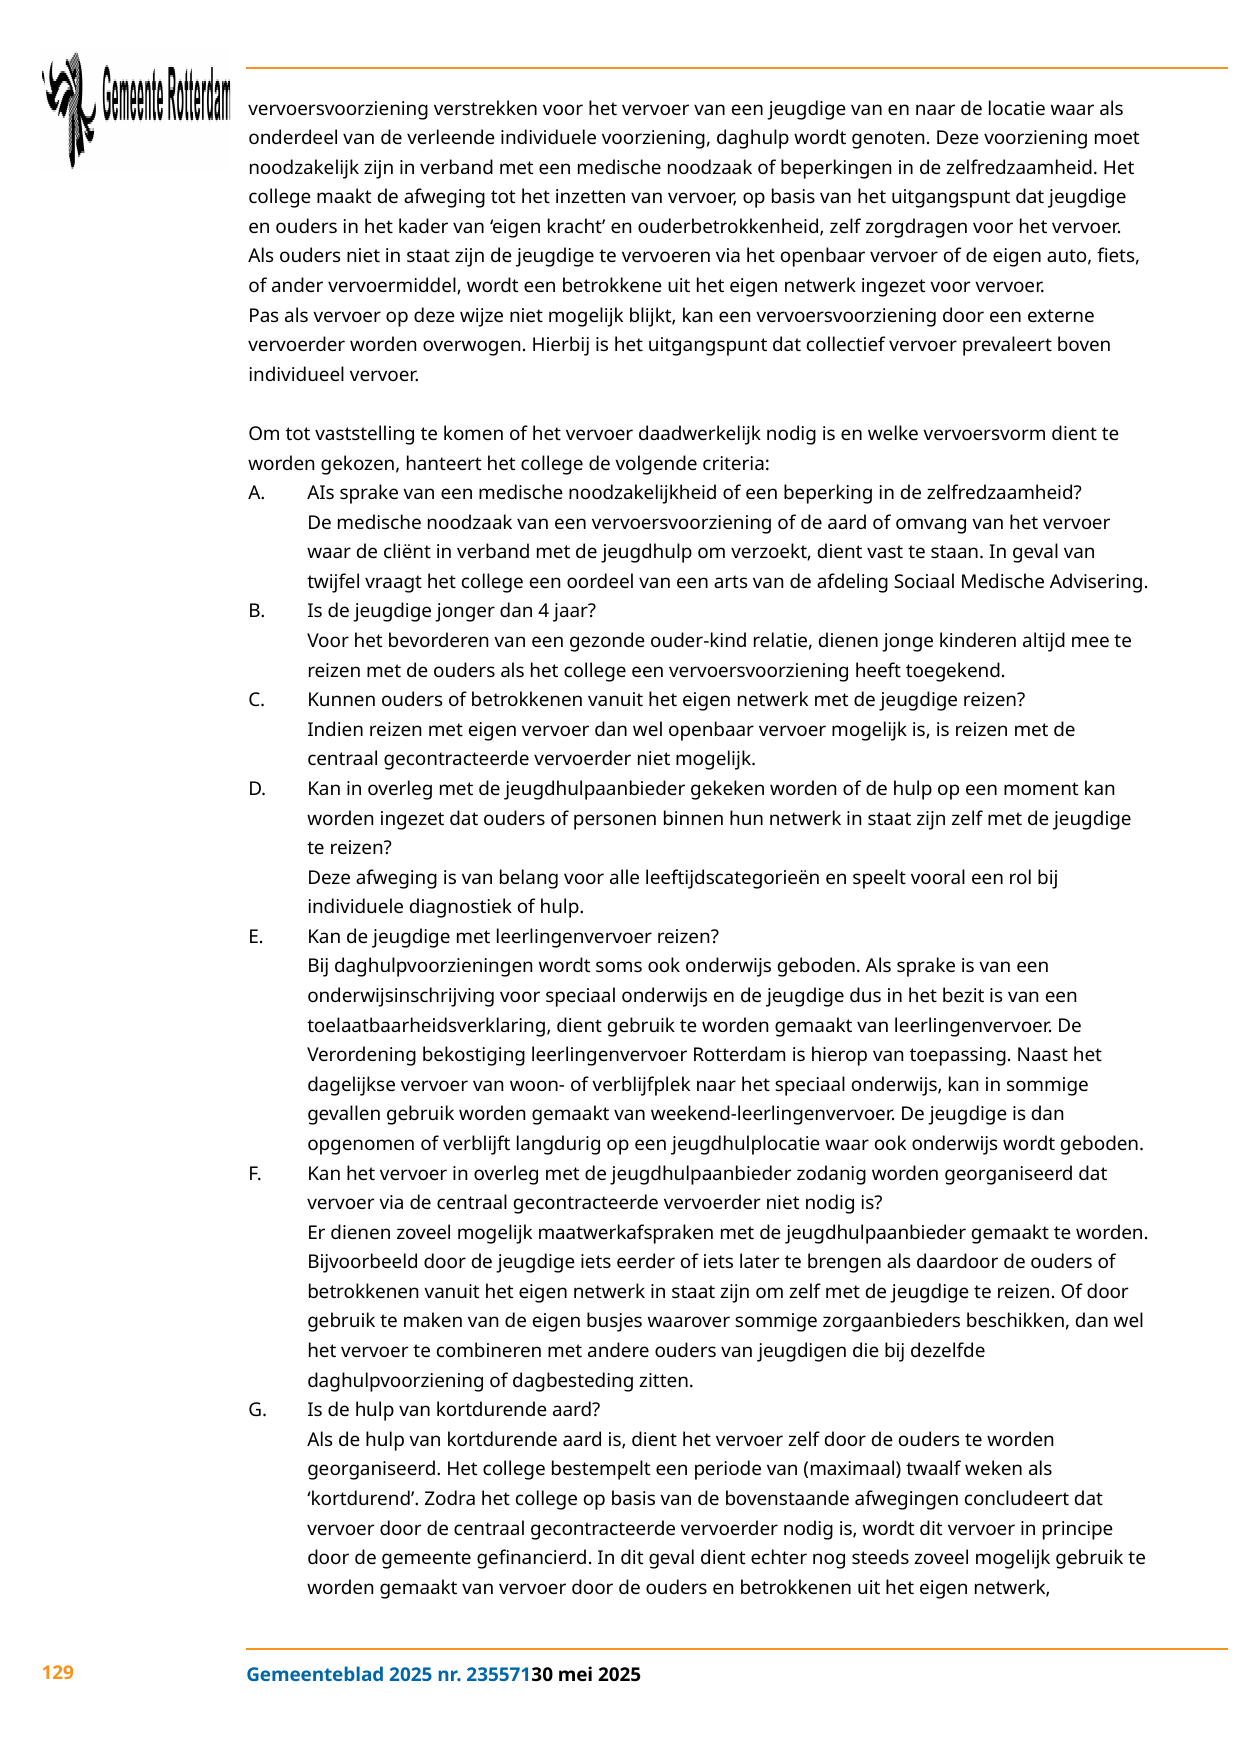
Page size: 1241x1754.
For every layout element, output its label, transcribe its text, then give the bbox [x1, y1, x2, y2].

list Indien reizen met eigen vervoer dan wel openbaar vervoer mogelijk is, is reizen met de centraal gecontracteerde vervoerder niet mogelijk. [248, 716, 1152, 771]
list De medische noodzaak van een vervoersvoorziening of de aard of omvang van het vervoer waar de cliënt in verband met de jeugdhulp om verzoekt, dient vast te staan. In geval van twijfel vraagt het college een oordeel van een arts van de afdeling Sociaal Medische Advisering. [248, 509, 1152, 594]
list Is de hulp van kortdurende aard? [248, 1396, 1152, 1422]
picture [41, 47, 231, 172]
list Kunnen ouders of betrokkenen vanuit het eigen netwerk met de jeugdige reizen? [248, 686, 1152, 712]
list Kan het vervoer in overleg met de jeugdhulpaanbieder zodanig worden georganiseerd dat vervoer via de centraal gecontracteerde vervoerder niet nodig is? [248, 1160, 1152, 1215]
list Deze afweging is van belang voor alle leeftijdscategorieën en speelt vooral een rol bij individuele diagnostiek of hulp. [248, 864, 1152, 919]
text Pas als vervoer op deze wijze niet mogelijk blijkt, kan een vervoersvoorziening door een externe vervoerder worden overwogen. Hierbij is het uitgangspunt dat collectief vervoer prevaleert boven individueel vervoer. [248, 302, 1152, 387]
list Als de hulp van kortdurende aard is, dient het vervoer zelf door de ouders te worden georganiseerd. Het college bestempelt een periode van (maximaal) twaalf weken als ‘kortdurend’. Zodra het college op basis van de bovenstaande afwegingen concludeert dat vervoer door de centraal gecontracteerde vervoerder nodig is, wordt dit vervoer in principe door de gemeente gefinancierd. In dit geval dient echter nog steeds zoveel mogelijk gebruik te worden gemaakt van vervoer door de ouders en betrokkenen uit het eigen netwerk, [248, 1426, 1152, 1600]
list AIs sprake van een medische noodzakelijkheid of een beperking in de zelfredzaamheid? [248, 479, 1152, 505]
text vervoersvoorziening verstrekken voor het vervoer van een jeugdige van en naar de locatie waar als onderdeel van de verleende individuele voorziening, daghulp wordt genoten. Deze voorziening moet noodzakelijk zijn in verband met een medische noodzaak of beperkingen in de zelfredzaamheid. Het college maakt de afweging tot het inzetten van vervoer, op basis van het uitgangspunt dat jeugdige en ouders in het kader van ‘eigen kracht’ en ouderbetrokkenheid, zelf zorgdragen voor het vervoer. Als ouders niet in staat zijn de jeugdige te vervoeren via het openbaar vervoer of de eigen auto, fiets, of ander vervoermiddel, wordt een betrokkene uit het eigen netwerk ingezet voor vervoer. [248, 95, 1152, 298]
list Bij daghulpvoorzieningen wordt soms ook onderwijs geboden. Als sprake is van een onderwijsinschrijving voor speciaal onderwijs en de jeugdige dus in het bezit is van een toelaatbaarheidsverklaring, dient gebruik te worden gemaakt van leerlingenvervoer. De Verordening bekostiging leerlingenvervoer Rotterdam is hierop van toepassing. Naast het dagelijkse vervoer van woon- of verblijfplek naar het speciaal onderwijs, kan in sommige gevallen gebruik worden gemaakt van weekend-leerlingenvervoer. De jeugdige is dan opgenomen of verblijft langdurig op een jeugdhulplocatie waar ook onderwijs wordt geboden. [248, 953, 1152, 1156]
list Kan de jeugdige met leerlingenvervoer reizen? [248, 923, 1152, 949]
list Er dienen zoveel mogelijk maatwerkafspraken met de jeugdhulpaanbieder gemaakt te worden. Bijvoorbeeld door de jeugdige iets eerder of iets later te brengen als daardoor de ouders of betrokkenen vanuit het eigen netwerk in staat zijn om zelf met de jeugdige te reizen. Of door gebruik te maken van de eigen busjes waarover sommige zorgaanbieders beschikken, dan wel het vervoer te combineren met andere ouders van jeugdigen die bij dezelfde daghulpvoorziening of dagbesteding zitten. [248, 1219, 1152, 1393]
list Kan in overleg met de jeugdhulpaanbieder gekeken worden of de hulp op een moment kan worden ingezet dat ouders of personen binnen hun netwerk in staat zijn zelf met de jeugdige te reizen? [248, 775, 1152, 860]
text Om tot vaststelling te komen of het vervoer daadwerkelijk nodig is en welke vervoersvorm dient te worden gekozen, hanteert het college de volgende criteria: [248, 420, 1152, 476]
list Voor het bevorderen van een gezonde ouder-kind relatie, dienen jonge kinderen altijd mee te reizen met de ouders als het college een vervoersvoorziening heeft toegekend. [248, 627, 1152, 683]
list Is de jeugdige jonger dan 4 jaar? [248, 598, 1152, 623]
